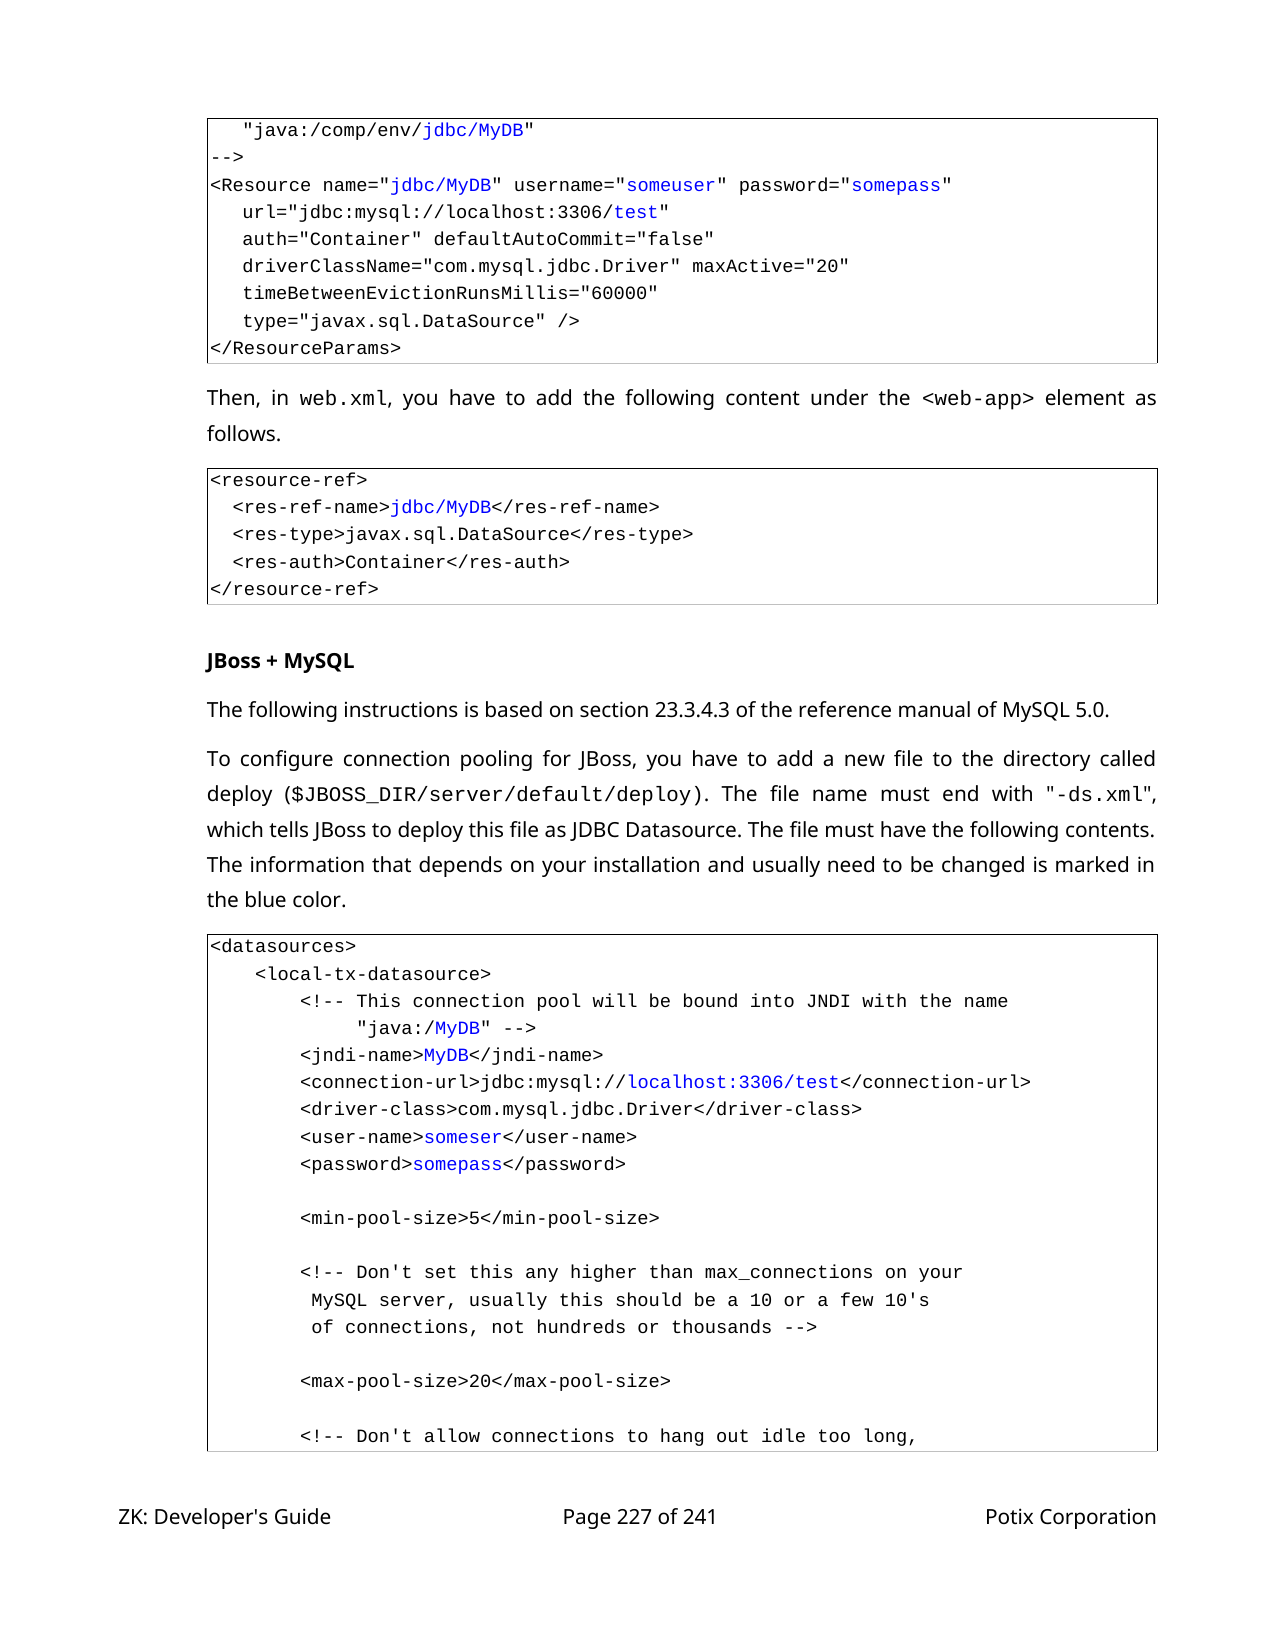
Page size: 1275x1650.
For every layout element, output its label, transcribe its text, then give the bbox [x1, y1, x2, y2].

text <user-name>someser</user-name> [208, 1124, 1157, 1149]
text <!-- This connection pool will be bound into JNDI with the name [208, 988, 1157, 1013]
text Then, in web.xml, you have to add the following content under the <web-app> element as follows. [207, 383, 1157, 447]
text <res-ref-name>jdbc/MyDB</res-ref-name> [208, 495, 1157, 519]
text </resource-ref> [208, 577, 1157, 604]
text </ResourceParams> [208, 336, 1157, 363]
text <min-pool-size>5</min-pool-size> [208, 1206, 1157, 1230]
text <password>somepass</password> [208, 1152, 1157, 1176]
text <Resource name="jdbc/MyDB" username="someuser" password="somepass" [208, 172, 1157, 197]
text of connections, not hundreds or thousands --> [208, 1315, 1157, 1339]
text timeBetweenEvictionRunsMillis="60000" [208, 281, 1157, 306]
text <resource-ref> [208, 469, 1157, 492]
text To configure connection pooling for JBoss, you have to add a new file to the directory called deploy ($JBOSS_DIR/server/default/deploy). The file name must end with "-ds.xml", which tells JBoss to deploy this file as JDBC Datasource. The file must have the following contents. The information that depends on your installation and usually need to be changed is marked in the blue color. [207, 744, 1157, 913]
text <connection-url>jdbc:mysql://localhost:3306/test</connection-url> [208, 1070, 1157, 1094]
text <res-auth>Container</res-auth> [208, 549, 1157, 574]
text driverClassName="com.mysql.jdbc.Driver" maxActive="20" [208, 254, 1157, 278]
text The following instructions is based on section 23.3.4.3 of the reference manual of MySQL 5.0. [207, 695, 1157, 723]
text <max-pool-size>20</max-pool-size> [208, 1369, 1157, 1393]
text "java:/comp/env/jdbc/MyDB" [208, 119, 1157, 142]
text "java:/MyDB" --> [208, 1016, 1157, 1040]
text <local-tx-datasource> [208, 961, 1157, 986]
text <jndi-name>MyDB</jndi-name> [208, 1043, 1157, 1067]
text MySQL server, usually this should be a 10 or a few 10's [208, 1288, 1157, 1312]
text auth="Container" defaultAutoCommit="false" [208, 227, 1157, 251]
text <datasources> [208, 935, 1157, 958]
text <res-type>javax.sql.DataSource</res-type> [208, 522, 1157, 547]
text <!-- Don't set this any higher than max_connections on your [208, 1260, 1157, 1285]
subtitle JBoss + MySQL [207, 646, 1157, 675]
text --> [208, 145, 1157, 169]
text <!-- Don't allow connections to hang out idle too long, [208, 1423, 1157, 1451]
text type="javax.sql.DataSource" /> [208, 308, 1157, 333]
text <driver-class>com.mysql.jdbc.Driver</driver-class> [208, 1097, 1157, 1122]
text url="jdbc:mysql://localhost:3306/test" [208, 200, 1157, 224]
